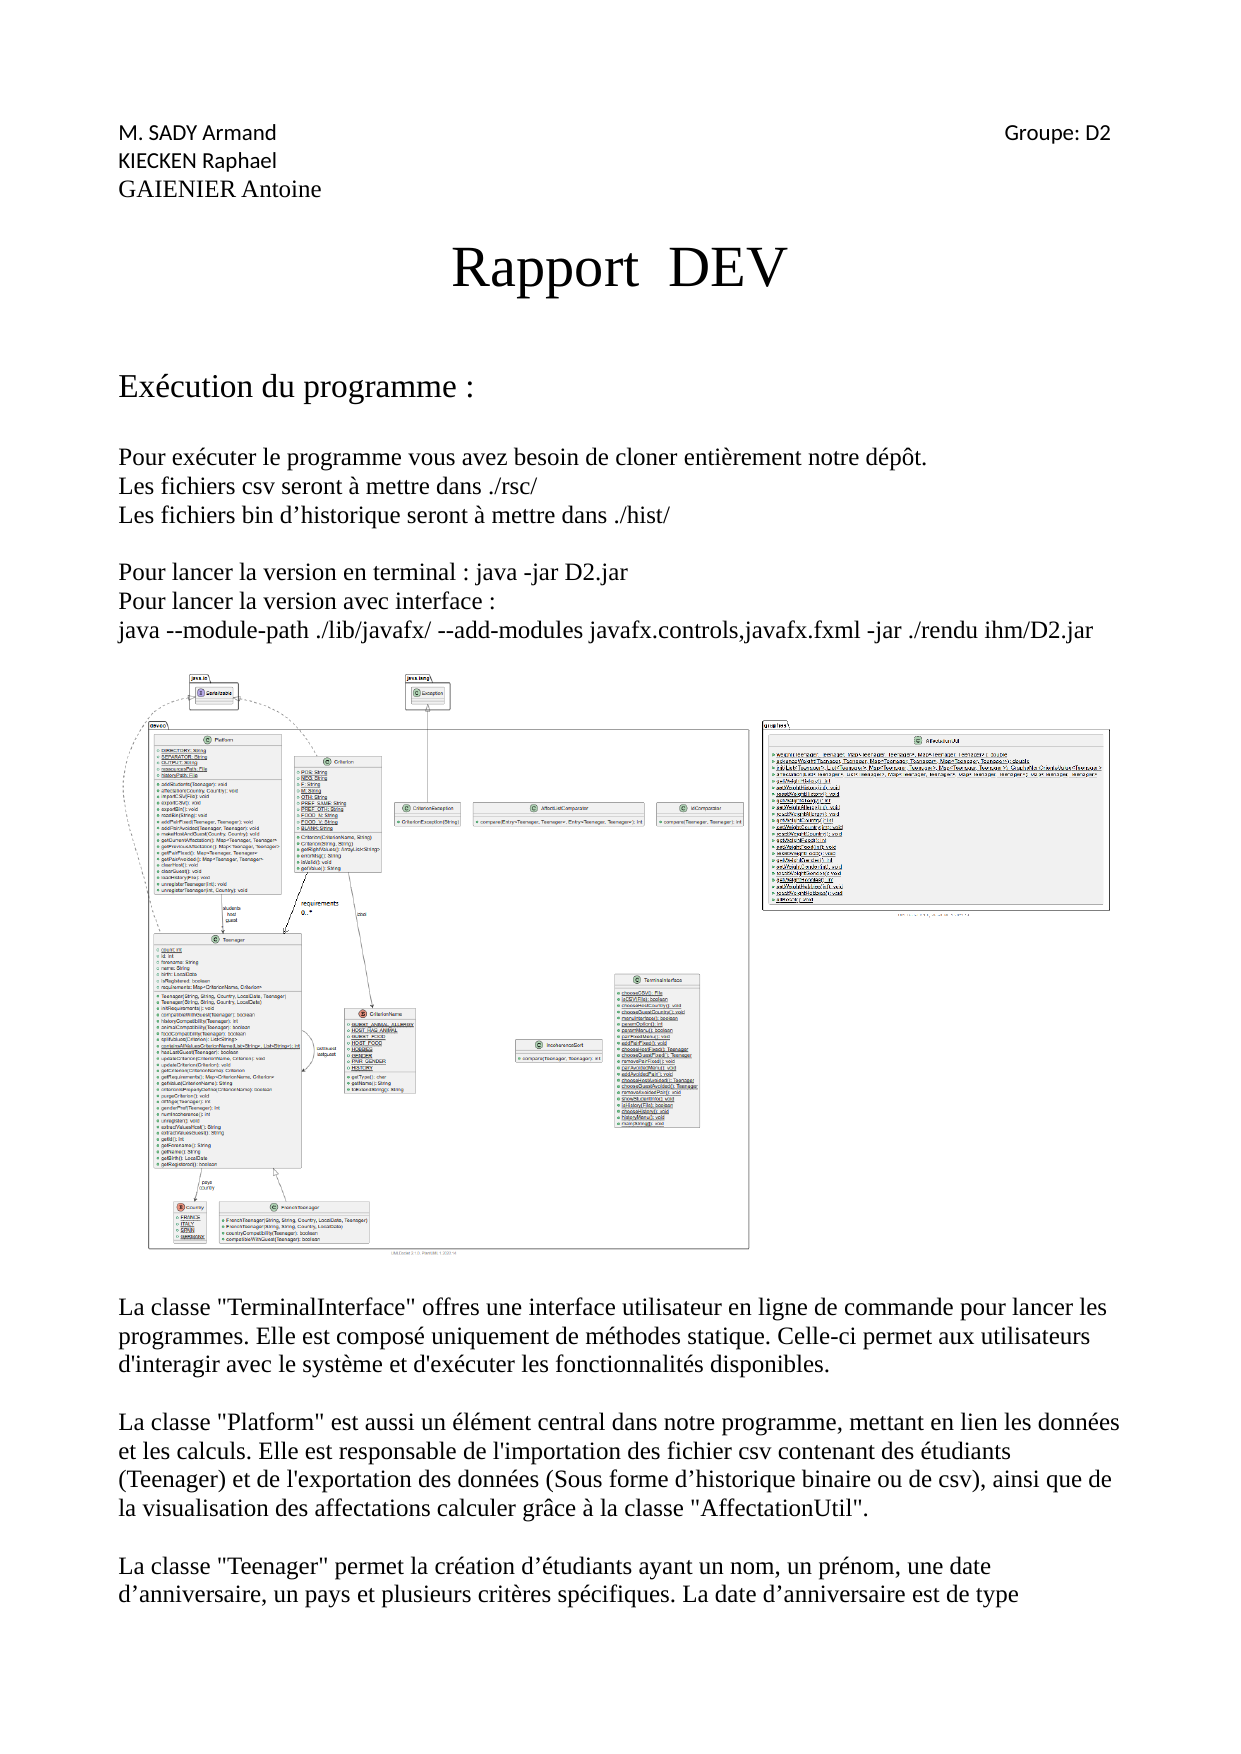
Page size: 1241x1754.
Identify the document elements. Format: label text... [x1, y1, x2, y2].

text La classe "Teenager" permet la création d’étudiants ayant un nom, un prénom, une date d’anniversaire, un pays et plusieurs critères spécifiques. La date d’anniversaire est de type [118, 1551, 1122, 1608]
text Pour lancer la version avec interface : [118, 586, 1122, 615]
text Les fichiers csv seront à mettre dans ./rsc/ [118, 471, 1122, 500]
text Pour lancer la version en terminal : java -jar D2.jar [118, 557, 1122, 586]
text Les fichiers bin d’historique seront à mettre dans ./hist/ [118, 500, 1122, 529]
text GAIENIER Antoine [118, 174, 1122, 203]
picture [118, 672, 1123, 1264]
text M. SADY Armand Groupe: D2 [118, 118, 1122, 146]
text Pour exécuter le programme vous avez besoin de cloner entièrement notre dépôt. [118, 442, 1122, 471]
text La classe "TerminalInterface" offres une interface utilisateur en ligne de commande pour lancer les programmes. Elle est composé uniquement de méthodes statique. Celle-ci permet aux utilisateurs d'interagir avec le système et d'exécuter les fonctionnalités disponibles. [118, 1292, 1122, 1378]
text KIECKEN Raphael [118, 146, 1122, 174]
text Rapport DEV [118, 232, 1122, 299]
text Exécution du programme : [118, 366, 1122, 404]
text La classe "Platform" est aussi un élément central dans notre programme, mettant en lien les données et les calculs. Elle est responsable de l'importation des fichier csv contenant des étudiants (Teenager) et de l'exportation des données (Sous forme d’historique binaire ou de csv), ainsi que de la visualisation des affectations calculer grâce à la classe "AffectationUtil". [118, 1407, 1122, 1522]
text java --module-path ./lib/javafx/ --add-modules javafx.controls,javafx.fxml -jar ./rendu ihm/D2.jar [118, 615, 1122, 644]
